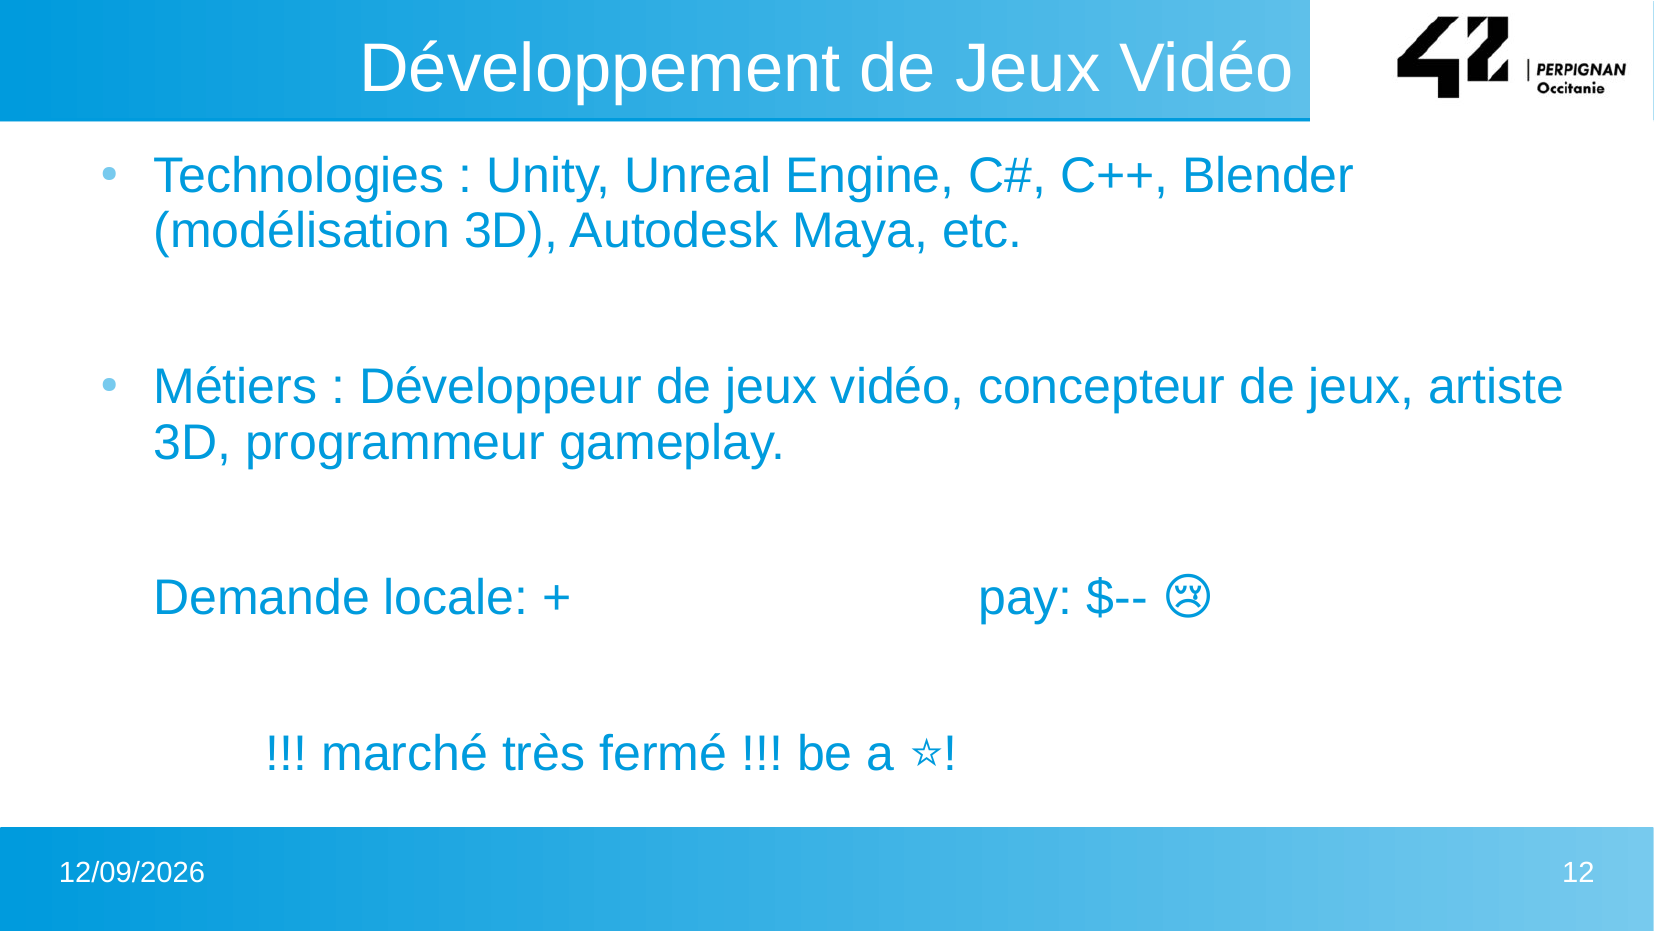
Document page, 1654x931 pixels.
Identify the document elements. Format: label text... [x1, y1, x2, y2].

picture [1310, 0, 1654, 125]
list Technologies : Unity, Unreal Engine, C#, C++, Blender (modélisation 3D), Autodesk Maya, etc. Métiers : Développeur de jeux vidéo, concepteur de jeux, artiste 3D, programmeur gameplay. Demande locale: + pay: $-- 😢 !!! marché très fermé !!! be a ⭐! [82, 146, 1571, 826]
title Développement de Jeux Vidéo [82, 0, 1571, 146]
